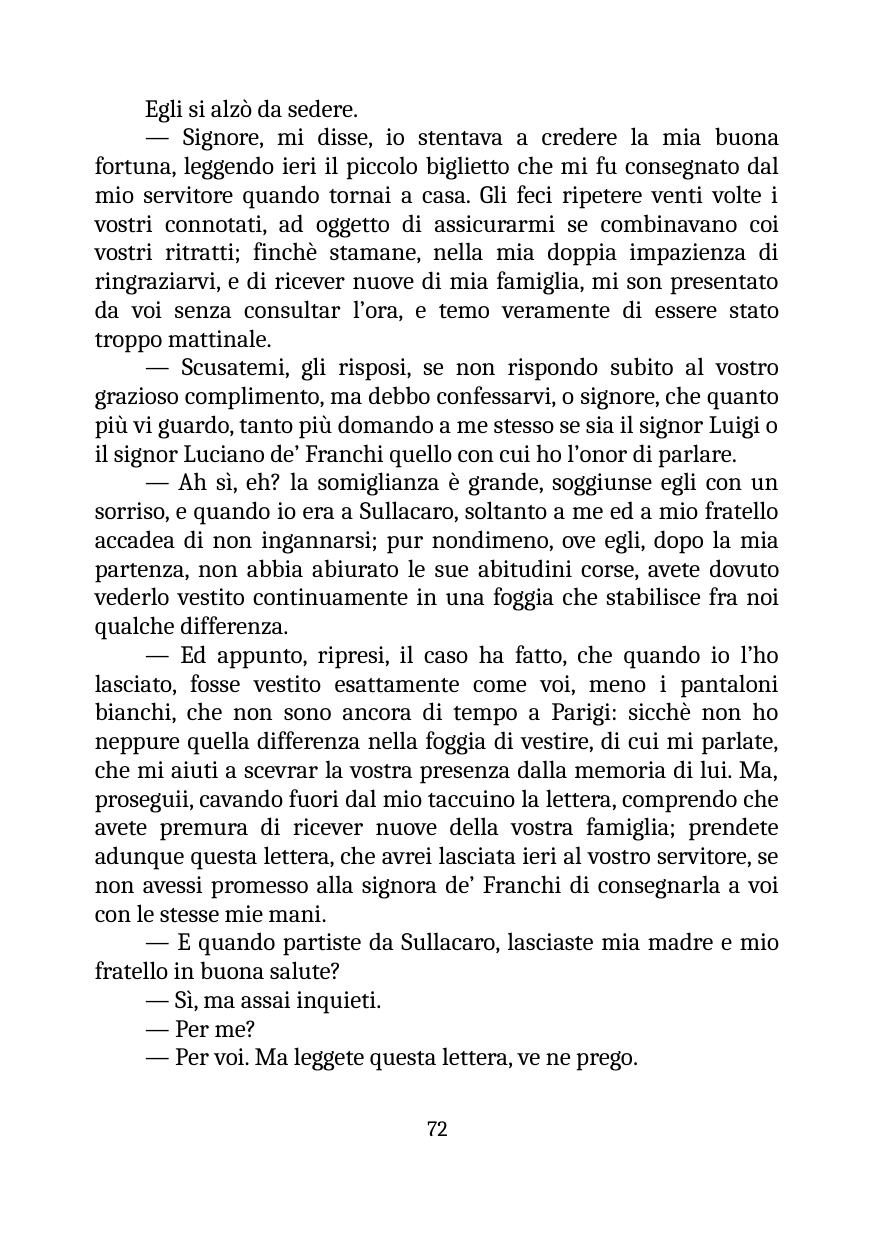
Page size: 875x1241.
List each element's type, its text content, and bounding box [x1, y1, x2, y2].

text — Per me? [94, 1014, 779, 1043]
text — Sì, ma assai inquieti. [94, 986, 779, 1014]
text — Ah sì, eh? la somiglianza è grande, soggiunse egli con un sorriso, e quando io era a Sullacaro, soltanto a me ed a mio fratello accadea di non ingannarsi; pur nondimeno, ove egli, dopo la mia partenza, non abbia abiurato le sue abitudini corse, avete dovuto vederlo vestito continuamente in una foggia che stabilisce fra noi qualche differenza. [94, 468, 779, 641]
text — Per voi. Ma leggete questa lettera, ve ne prego. [94, 1043, 779, 1072]
text — Scusatemi, gli risposi, se non rispondo subito al vostro grazioso complimento, ma debbo confessarvi, o signore, che quanto più vi guardo, tanto più domando a me stesso se sia il signor Luigi o il signor Luciano de’ Franchi quello con cui ho l’onor di parlare. [94, 353, 779, 468]
text Egli si alzò da sedere. [94, 94, 779, 123]
text — E quando partiste da Sullacaro, lasciaste mia madre e mio fratello in buona salute? [94, 928, 779, 986]
text — Signore, mi disse, io stentava a credere la mia buona fortuna, leggendo ieri il piccolo biglietto che mi fu consegnato dal mio servitore quando tornai a casa. Gli feci ripetere venti volte i vostri connotati, ad oggetto di assicurarmi se combinavano coi vostri ritratti; finchè stamane, nella mia doppia impazienza di ringraziarvi, e di ricever nuove di mia famiglia, mi son presentato da voi senza consultar l’ora, e temo veramente di essere stato troppo mattinale. [94, 123, 779, 353]
text — Ed appunto, ripresi, il caso ha fatto, che quando io l’ho lasciato, fosse vestito esattamente come voi, meno i pantaloni bianchi, che non sono ancora di tempo a Parigi: sicchè non ho neppure quella differenza nella foggia di vestire, di cui mi parlate, che mi aiuti a scevrar la vostra presenza dalla memoria di lui. Ma, proseguii, cavando fuori dal mio taccuino la lettera, comprendo che avete premura di ricever nuove della vostra famiglia; prendete adunque questa lettera, che avrei lasciata ieri al vostro servitore, se non avessi promesso alla signora de’ Franchi di consegnarla a voi con le stesse mie mani. [94, 641, 779, 928]
